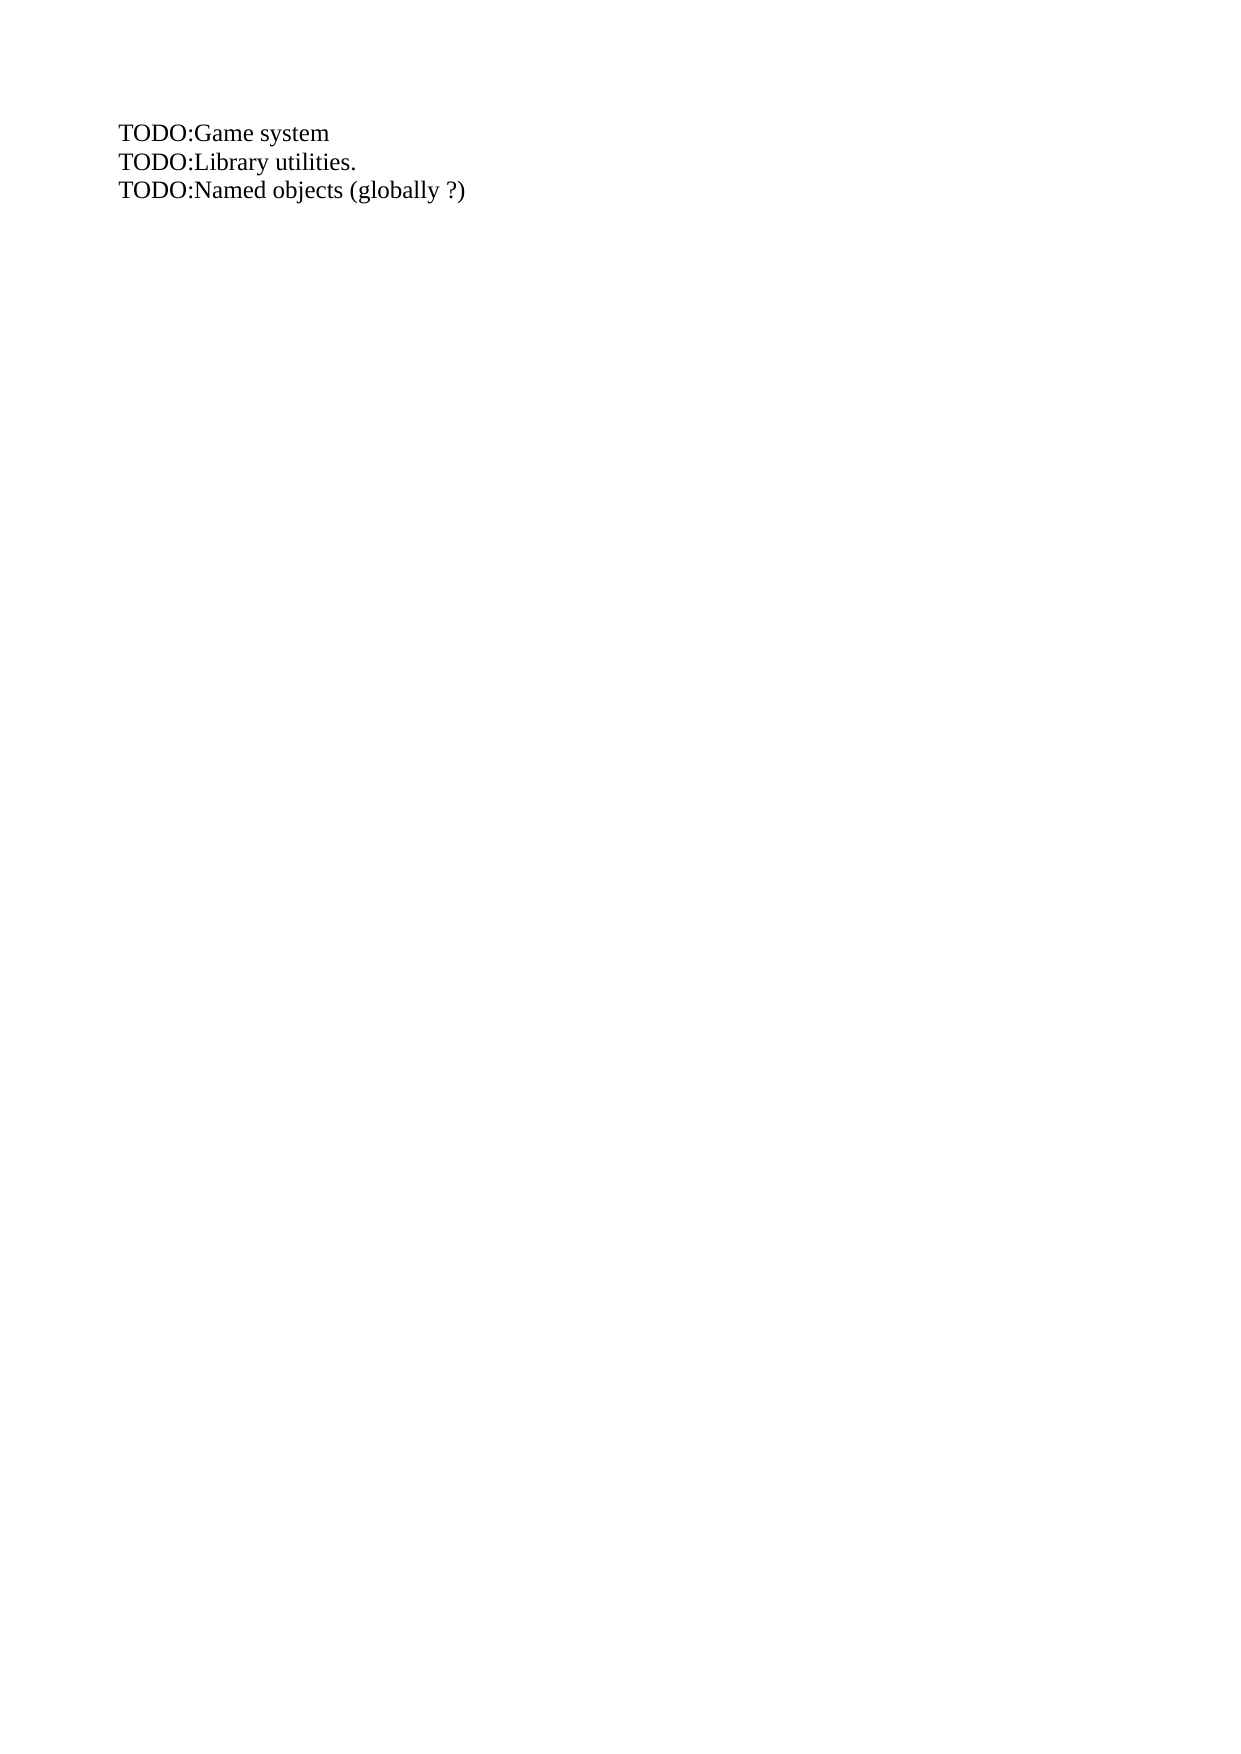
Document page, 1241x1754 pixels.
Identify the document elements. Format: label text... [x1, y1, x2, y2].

text TODO:Game system [118, 118, 1122, 147]
text TODO:Library utilities. [118, 147, 1122, 176]
text TODO:Named objects (globally ?) [118, 176, 1122, 204]
